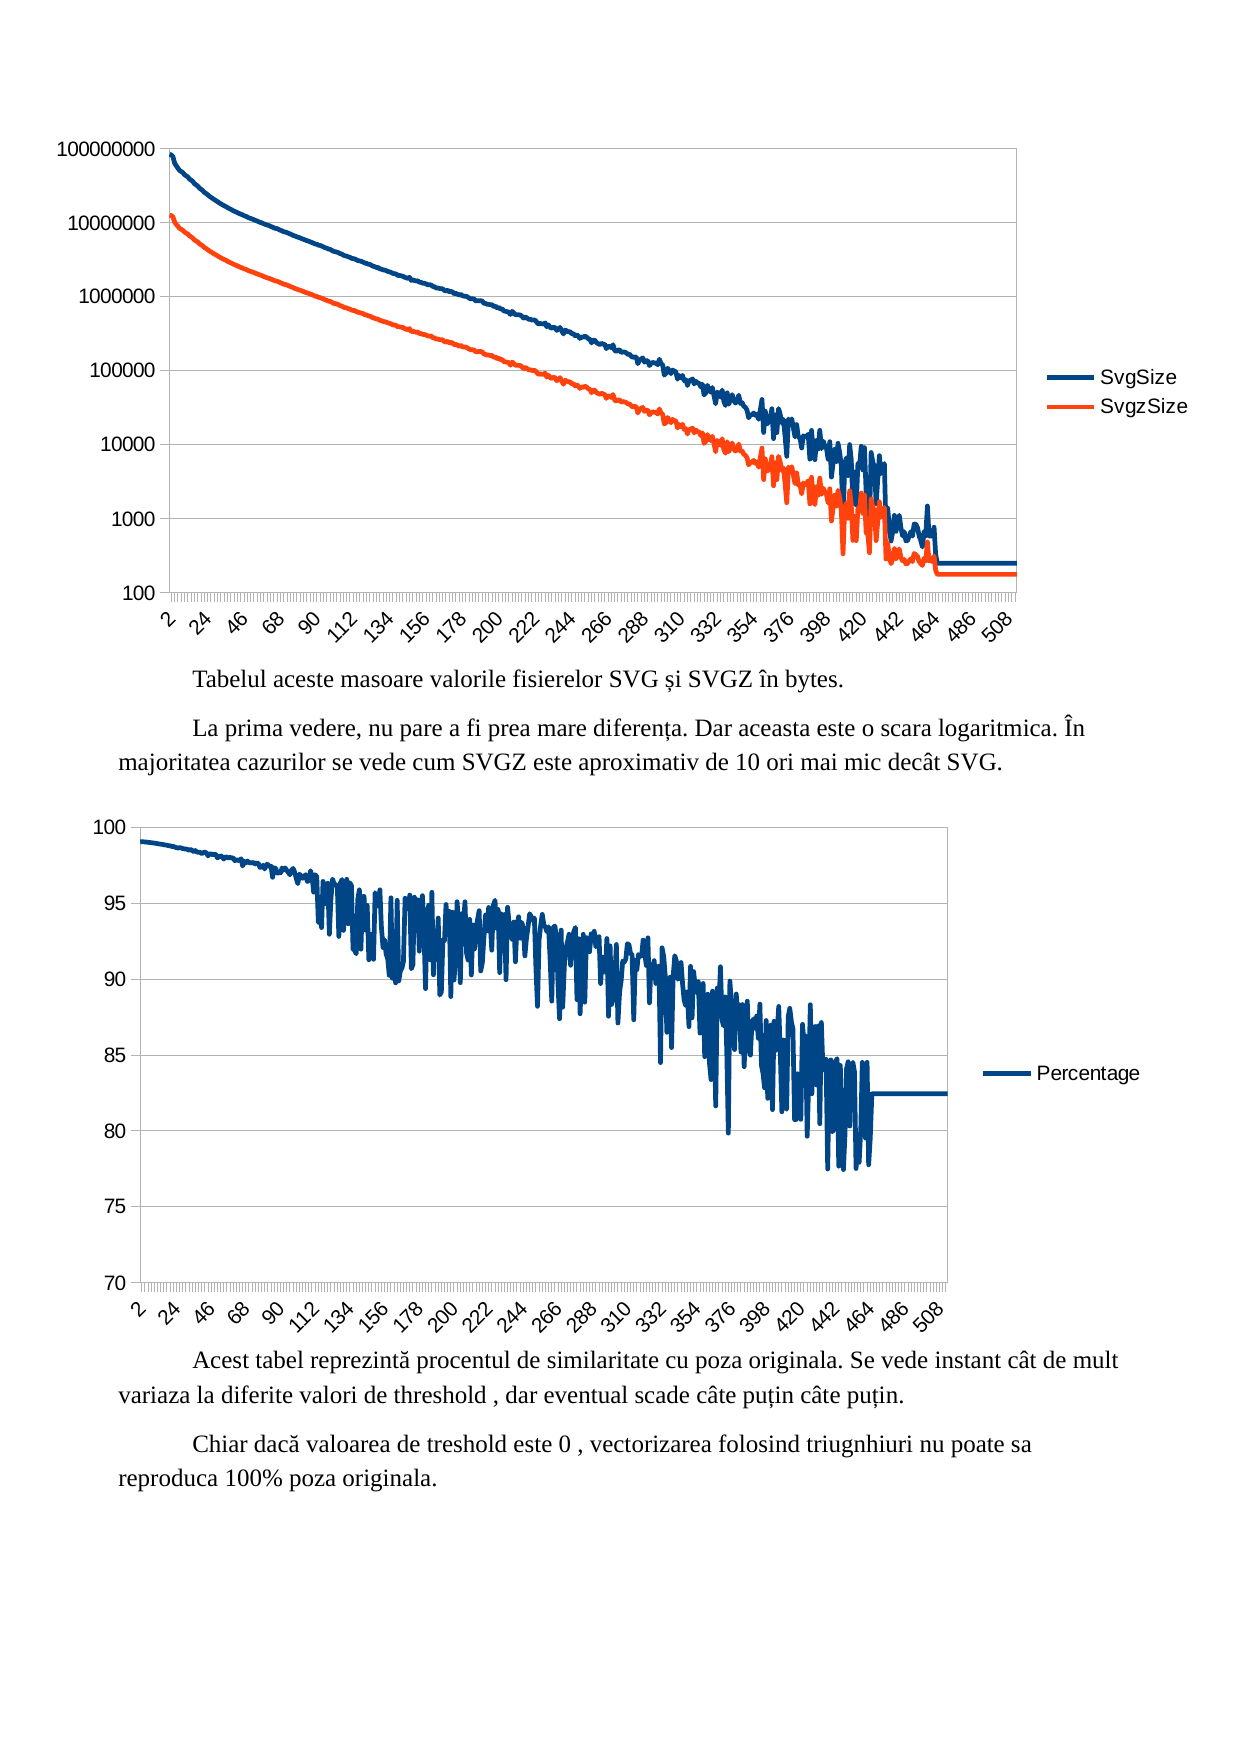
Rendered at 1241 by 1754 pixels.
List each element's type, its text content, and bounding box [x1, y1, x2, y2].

text Tabelul aceste masoare valorile fisierelor SVG și SVGZ în bytes. [118, 658, 1122, 692]
text [118, 118, 1122, 126]
text Chiar dacă valoarea de treshold este 0 , vectorizarea folosind triugnhiuri nu poate sa reproduca 100% poza originala. [118, 1429, 1122, 1492]
text [118, 796, 1122, 808]
text La prima vedere, nu pare a fi prea mare diferența. Dar aceasta este o scara logaritmica. În majoritatea cazurilor se vede cum SVGZ este aproximativ de 10 ori mai mic decât SVG. [118, 713, 1122, 776]
text Acest tabel reprezintă procentul de similaritate cu poza originala. Se vede instant cât de mult variaza la diferite valori de threshold , dar eventual scade câte puțin câte puțin. [118, 1340, 1122, 1408]
